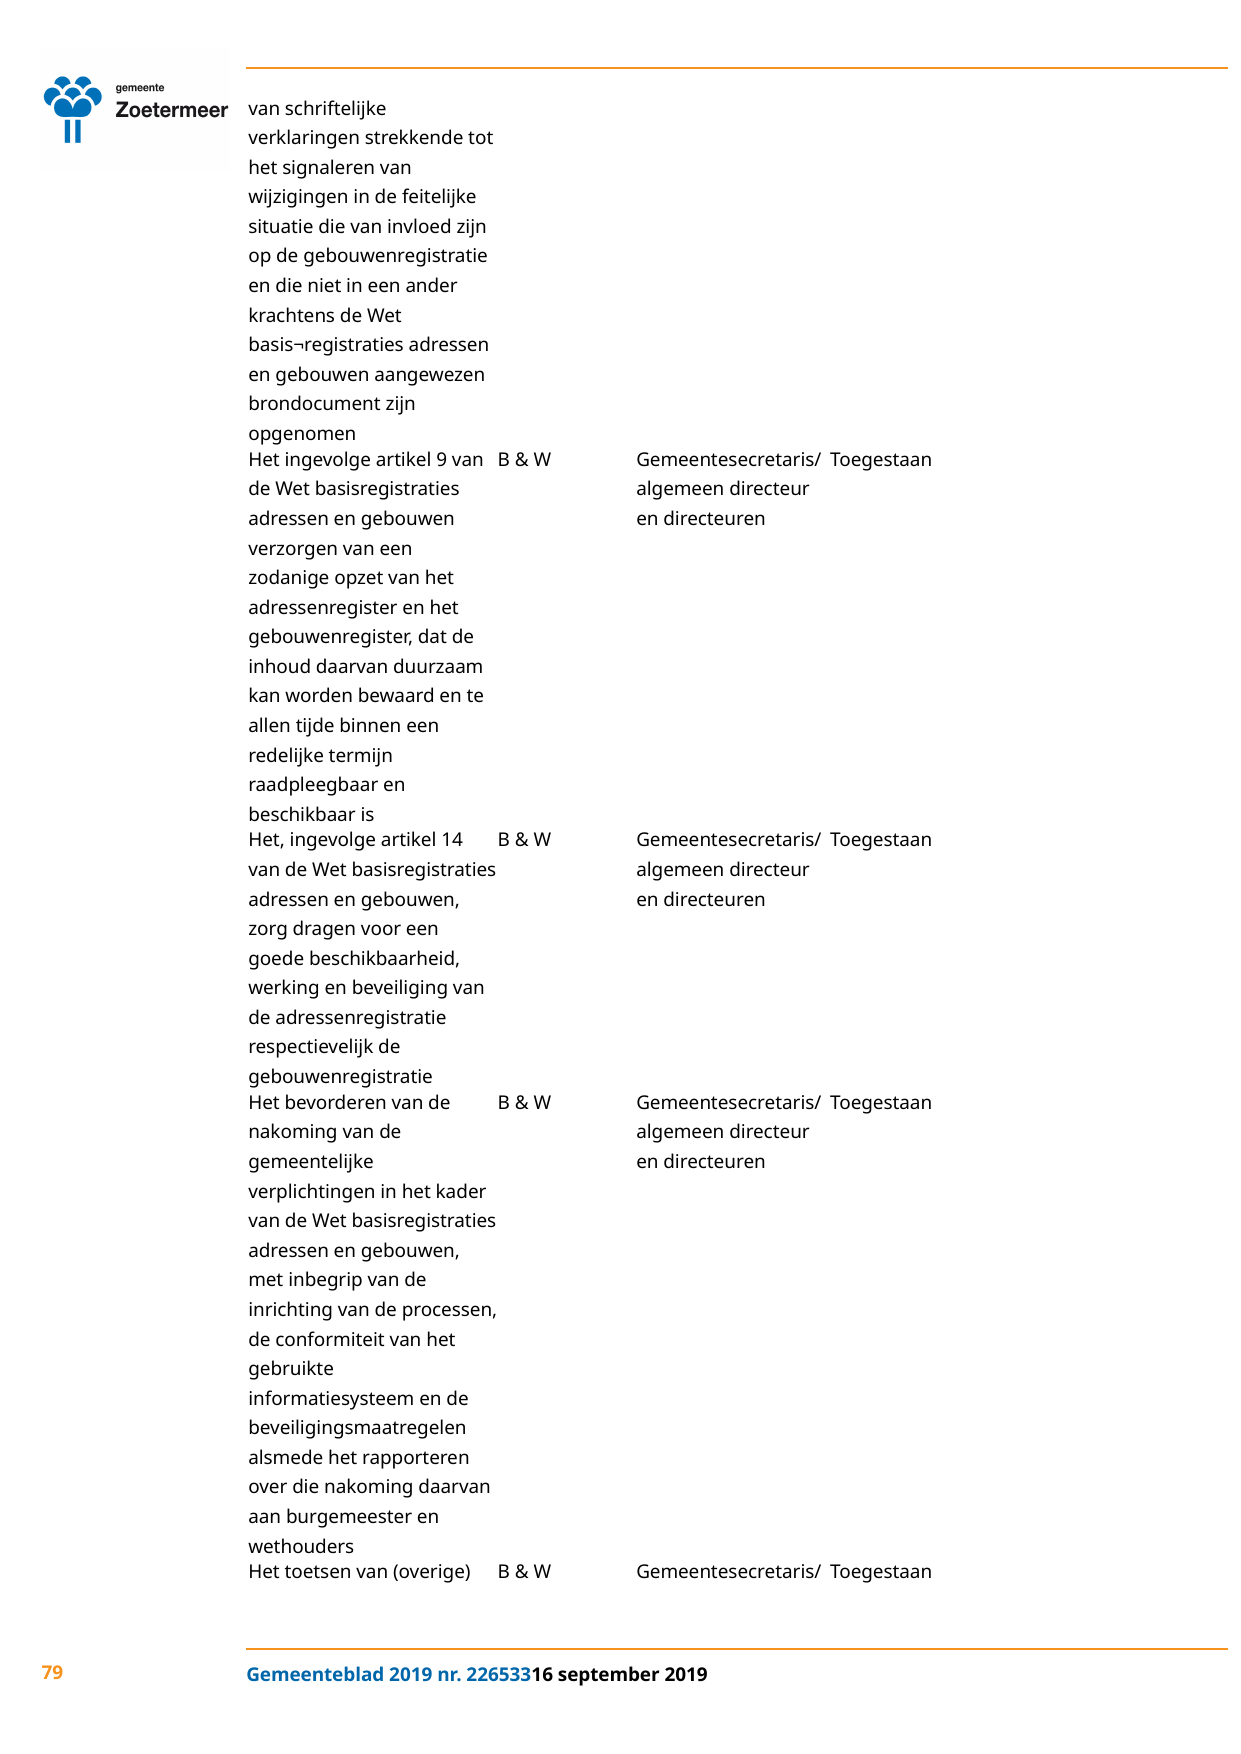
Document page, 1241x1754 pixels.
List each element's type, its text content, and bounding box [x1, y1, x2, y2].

table_cell Toegestaan [830, 827, 1024, 1089]
table_cell B & W [498, 446, 636, 827]
table_cell [498, 95, 636, 446]
table_cell B & W [498, 1089, 636, 1558]
table_cell Het, ingevolge artikel 14 van de Wet basisregistraties adressen en gebouwen, zorg dragen voor een goede beschikbaarheid, werking en beveiliging van de adressenregistratie respectievelijk de gebouwenregistratie [248, 827, 497, 1089]
table_cell Gemeentesecretaris/ algemeen directeur en directeuren [636, 446, 830, 827]
table_cell van schriftelijke verklaringen strekkende tot het signaleren van wijzigingen in de feitelijke situatie die van invloed zijn op de gebouwenregistratie en die niet in een ander krachtens de Wet basis¬registraties adressen en gebouwen aangewezen brondocument zijn opgenomen [248, 95, 497, 446]
table_cell B & W [498, 1559, 636, 1584]
table_cell Gemeentesecretaris/ algemeen directeur en directeuren [636, 1089, 830, 1558]
table_cell [830, 95, 1024, 446]
picture [41, 47, 231, 172]
table_cell [636, 95, 830, 446]
table_cell Gemeentesecretaris/ [636, 1559, 830, 1584]
table_cell Toegestaan [830, 446, 1024, 827]
table_cell Gemeentesecretaris/ algemeen directeur en directeuren [636, 827, 830, 1089]
table_cell Het toetsen van (overige) [248, 1559, 497, 1584]
table_cell Toegestaan [830, 1089, 1024, 1558]
table_cell Het bevorderen van de nakoming van de gemeentelijke verplichtingen in het kader van de Wet basisregistraties adressen en gebouwen, met inbegrip van de inrichting van de processen, de conformiteit van het gebruikte informatiesysteem en de beveiligingsmaatregelen alsmede het rapporteren over die nakoming daarvan aan burgemeester en wethouders [248, 1089, 497, 1558]
table_cell Het ingevolge artikel 9 van de Wet basisregistraties adressen en gebouwen verzorgen van een zodanige opzet van het adressenregister en het gebouwenregister, dat de inhoud daarvan duurzaam kan worden bewaard en te allen tijde binnen een redelijke termijn raadpleegbaar en beschikbaar is [248, 446, 497, 827]
table_cell B & W [498, 827, 636, 1089]
table_cell Toegestaan [830, 1559, 1024, 1584]
